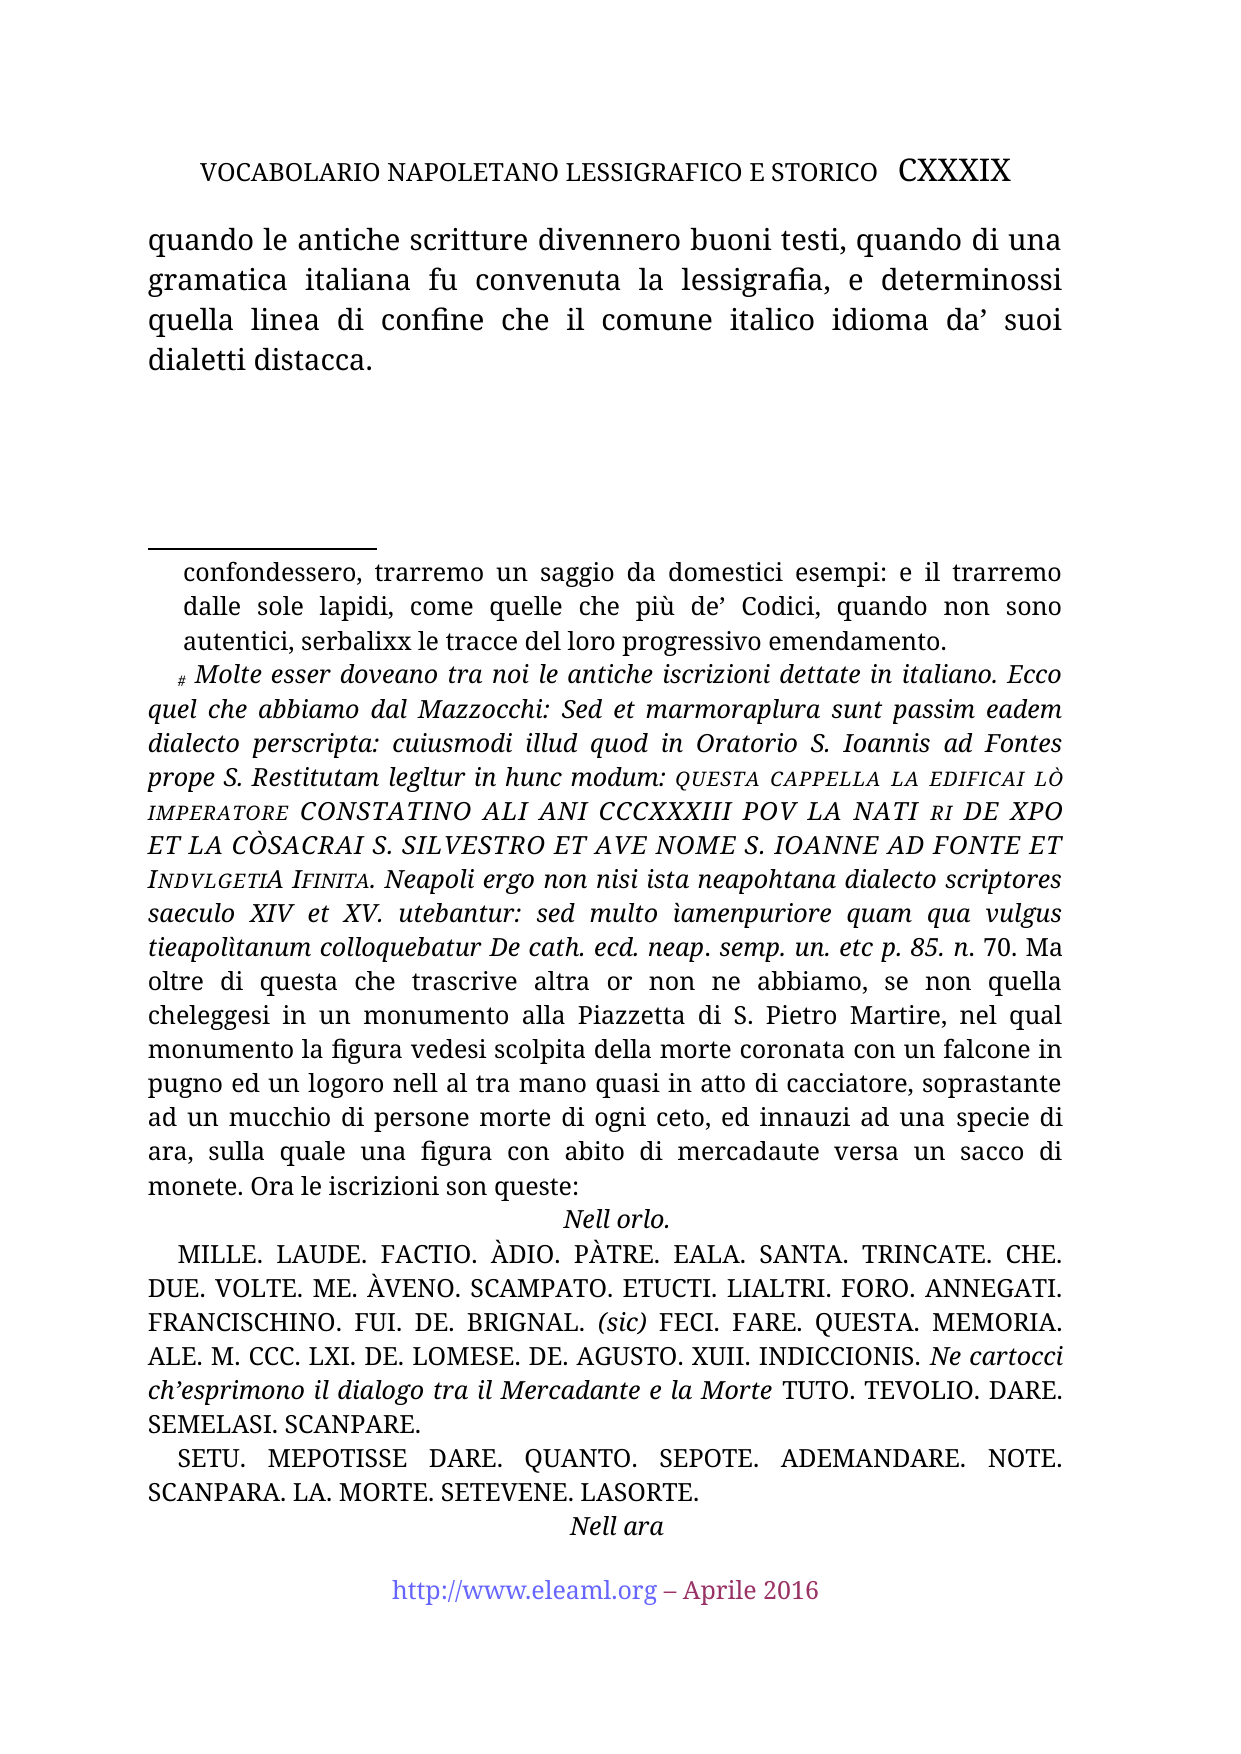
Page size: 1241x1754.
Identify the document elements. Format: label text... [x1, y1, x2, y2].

text # Molte esser doveano tra noi le antiche iscrizioni dettate in italiano. Ecco quel che abbiamo dal Mazzocchi: Sed et marmoraplura sunt passim eadem dialecto perscripta: cuiusmodi illud quod in Oratorio S. Ioannis ad Fontes prope S. Restitutam legltur in hunc modum: questa cappella la edificai lò imperatore CONSTATINO ALI ANI CCCXXXIII POV LA NATI ri DE XPO ET LA CÒSACRAI S. SILVESTRO ET AVE NOME S. IOANNE AD FONTE ET IndvlgetiA Ifinita. Neapoli ergo non nisi ista neapohtana dialecto scriptores saeculo XIV et XV. utebantur: sed multo ìamenpuriore quam qua vulgus tieapolìtanum colloquebatur De cath. ecd. neap. semp. un. etc p. 85. n. 70. Ma oltre di questa che trascrive altra or non ne abbiamo, se non quella cheleggesi in un monumento alla Piazzetta di S. Pietro Martire, nel qual monumento la figura vedesi scolpita della morte coronata con un falcone in pugno ed un logoro nell al tra mano quasi in atto di cacciatore, soprastante ad un mucchio di persone morte di ogni ceto, ed innauzi ad una specie di ara, sulla quale una figura con abito di mercadaute versa un sacco di monete. Ora le iscrizioni son queste: [148, 657, 1063, 1202]
text confondessero, trarremo un saggio da domestici esempi: e il trarremo dalle sole lapidi, come quelle che più de’ Codici, quando non sono autentici, serbalixx le tracce del loro progressivo emendamento. [148, 555, 1063, 657]
text Nell orlo. [148, 1202, 1063, 1236]
text MILLE. LAUDE. FACTIO. ÀDIO. PÀTRE. EALA. SANTA. TRINCATE. CHE. DUE. VOLTE. ME. ÀVENO. SCAMPATO. ETUCTI. LIALTRI. FORO. ANNEGATI. FRANCISCHINO. FUI. DE. BRIGNAL. (sic) FECI. FARE. QUESTA. MEMORIA. ALE. M. CCC. LXI. DE. LOMESE. DE. AGUSTO. XUII. INDICCIONIS. Ne cartocci ch’esprimono il dialogo tra il Mercadante e la Morte TUTO. TEVOLIO. DARE. SEMELASI. SCANPARE. [148, 1236, 1063, 1441]
text SETU. MEPOTISSE DARE. QUANTO. SEPOTE. ADEMANDARE. NOTE. SCANPARA. LA. MORTE. SETEVENE. LASORTE. [148, 1441, 1063, 1509]
text quando le antiche scritture divennero buoni testi, quando di una gramatica italiana fu convenuta la lessigrafia, e determinossi quella linea di confine che il comune italico idioma da’ suoi dialetti distacca. [148, 220, 1063, 378]
text Nell ara [148, 1509, 1063, 1543]
